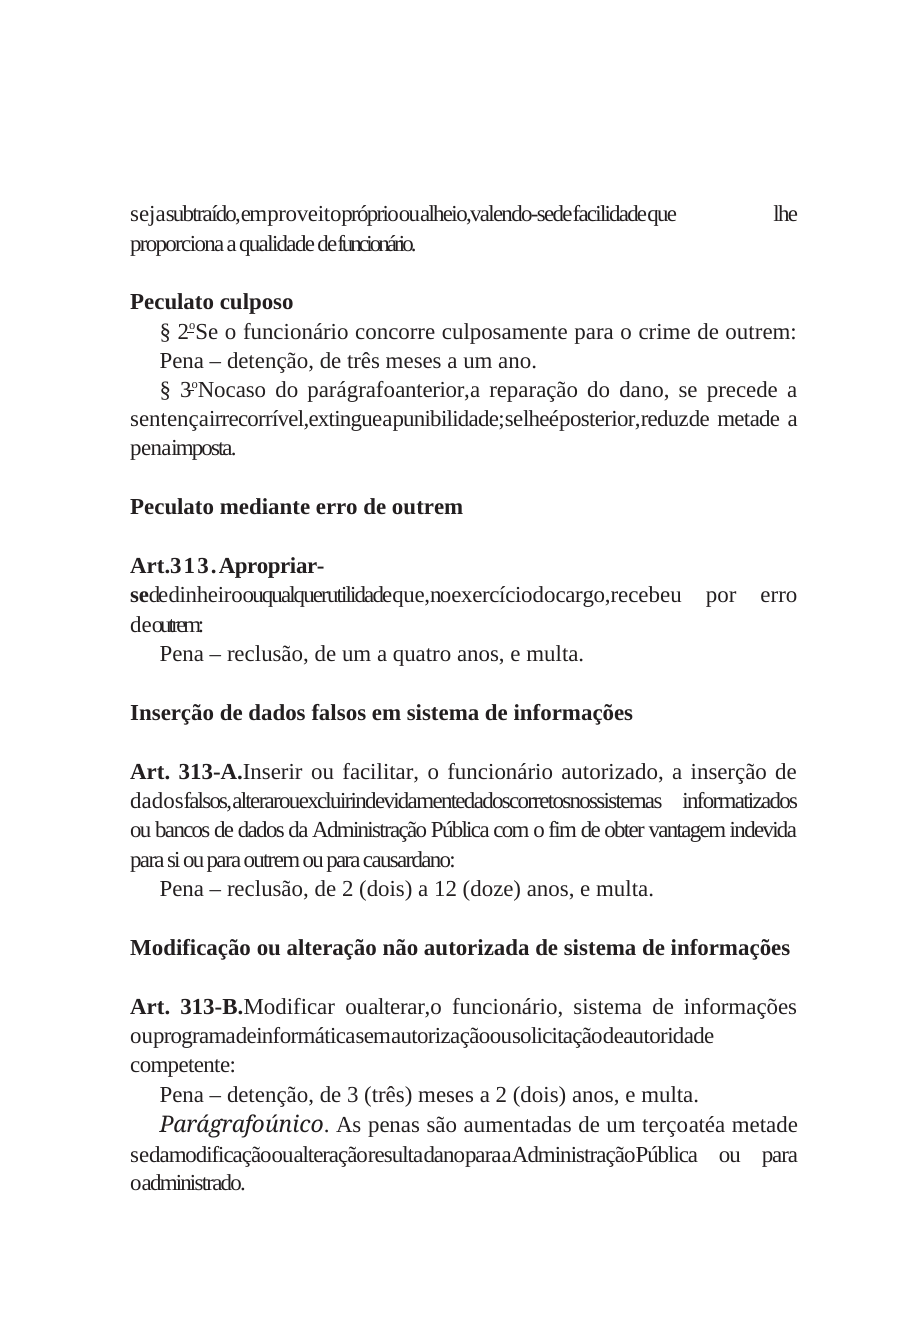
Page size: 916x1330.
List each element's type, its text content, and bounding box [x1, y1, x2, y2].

text Art.313.Apropriar-sededinheiroouqualquerutilidadeque,noexercíciodocargo,recebeu por erro deoutrem: [130, 552, 797, 637]
subtitle Inserção de dados falsos em sistema de informações [130, 699, 809, 725]
text sejasubtraído,emproveitoprópriooualheio,valendo-sedefacilidadeque lhe proporciona a qualidade defuncionário. [130, 200, 798, 256]
subtitle Modificação ou alteração não autorizada de sistema de informações [130, 934, 809, 960]
text Pena – reclusão, de um a quatro anos, e multa. [159, 640, 809, 666]
text Pena – reclusão, de 2 (dois) a 12 (doze) anos, e multa. [159, 875, 809, 901]
subtitle Peculato mediante erro de outrem [130, 493, 809, 519]
text § 2oSe o funcionário concorre culposamente para o crime de outrem: Pena – detenção, de três meses a um ano. [159, 318, 798, 373]
subtitle Peculato culposo [130, 288, 809, 315]
text Art. 313-A.Inserir ou facilitar, o funcionário autorizado, a inserção de dadosfalsos,alterarouexcluirindevidamentedadoscorretosnossistemas informatizados ou bancos de dados da Administração Pública com o fim de obter vantagem indevida para si ou para outrem ou para causardano: [130, 758, 798, 872]
text Parágrafoúnico. As penas são aumentadas de um terçoatéa metade sedamodificaçãooualteraçãoresultadanoparaaAdministraçãoPública ou para oadministrado. [130, 1107, 798, 1196]
text Pena – detenção, de 3 (três) meses a 2 (dois) anos, e multa. [159, 1081, 809, 1107]
text § 3oNocaso do parágrafoanterior,a reparação do dano, se precede a sentençairrecorrível,extingueapunibilidade;selheéposterior,reduzde metade a penaimposta. [130, 376, 798, 461]
text Art. 313-B.Modificar oualterar,o funcionário, sistema de informações ouprogramadeinformáticasemautorizaçãoousolicitaçãodeautoridade competente: [130, 993, 798, 1078]
